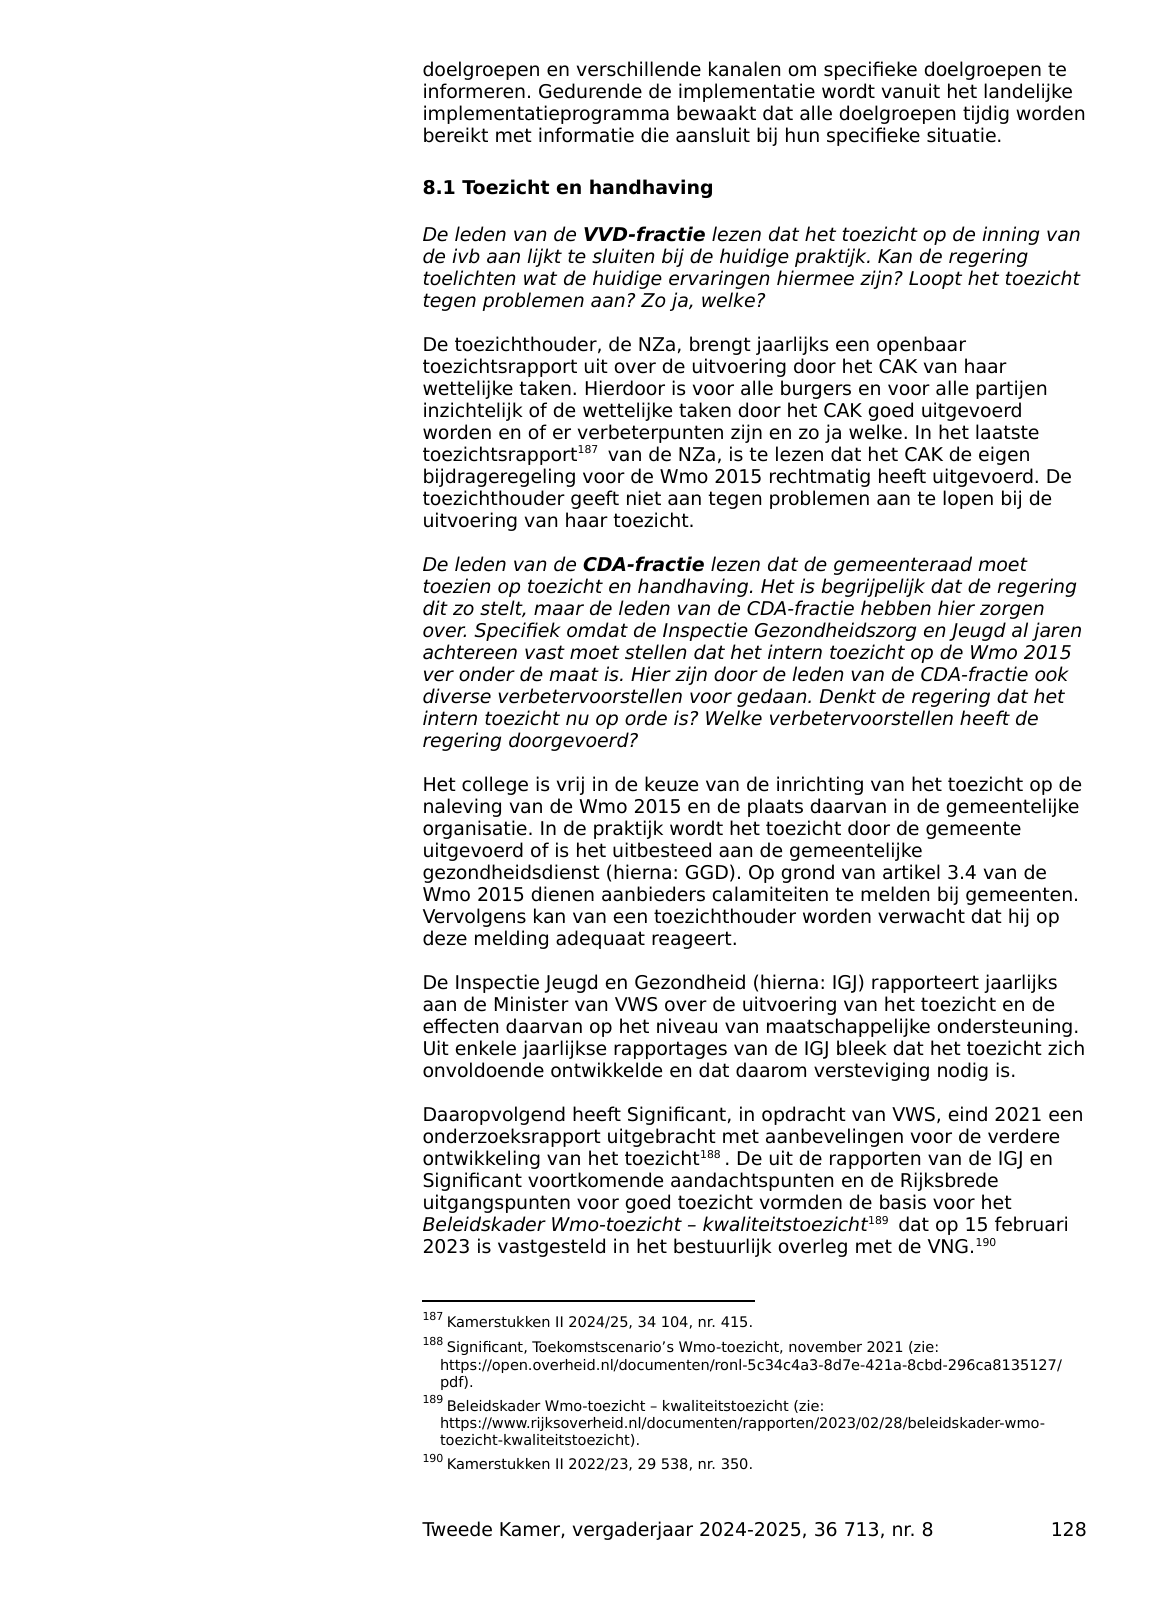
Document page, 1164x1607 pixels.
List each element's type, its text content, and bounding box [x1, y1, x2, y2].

text Significant, Toekomstscenario’s Wmo-toezicht, november 2021 (zie: https://open.overheid.nl/documenten/ronl-5c34c4a3-8d7e-421a-8cbd-296ca8135127/pdf). [422, 1335, 1087, 1391]
text Het college is vrij in de keuze van de inrichting van het toezicht op de naleving van de Wmo 2015 en de plaats daarvan in de gemeentelijke organisatie. In de praktijk wordt het toezicht door de gemeente uitgevoerd of is het uitbesteed aan de gemeentelijke gezondheidsdienst (hierna: GGD). Op grond van artikel 3.4 van de Wmo 2015 dienen aanbieders calamiteiten te melden bij gemeenten. Vervolgens kan van een toezichthouder worden verwacht dat hij op deze melding adequaat reageert. [422, 774, 1087, 950]
subtitle 8.1 Toezicht en handhaving [422, 177, 1087, 199]
text Daaropvolgend heeft Significant, in opdracht van VWS, eind 2021 een onderzoeksrapport uitgebracht met aanbevelingen voor de verdere ontwikkeling van het toezicht. De uit de rapporten van de IGJ en Significant voortkomende aandachtspunten en de Rijksbrede uitgangspunten voor goed toezicht vormden de basis voor het Beleidskader Wmo-toezicht – kwaliteitstoezicht dat op 15 februari 2023 is vastgesteld in het bestuurlijk overleg met de VNG. [422, 1104, 1087, 1258]
text Kamerstukken II 2024/25, 34 104, nr. 415. [422, 1310, 1087, 1332]
text Beleidskader Wmo-toezicht – kwaliteitstoezicht (zie: https://www.rijksoverheid.nl/documenten/rapporten/2023/02/28/beleidskader-wmo-toezicht-kwaliteitstoezicht). [422, 1393, 1087, 1449]
text doelgroepen en verschillende kanalen om specifieke doelgroepen te informeren. Gedurende de implementatie wordt vanuit het landelijke implementatieprogramma bewaakt dat alle doelgroepen tijdig worden bereikt met informatie die aansluit bij hun specifieke situatie. [422, 59, 1087, 147]
text De toezichthouder, de NZa, brengt jaarlijks een openbaar toezichtsrapport uit over de uitvoering door het CAK van haar wettelijke taken. Hierdoor is voor alle burgers en voor alle partijen inzichtelijk of de wettelijke taken door het CAK goed uitgevoerd worden en of er verbeterpunten zijn en zo ja welke. In het laatste toezichtsrapport van de NZa, is te lezen dat het CAK de eigen bijdrageregeling voor de Wmo 2015 rechtmatig heeft uitgevoerd. De toezichthouder geeft niet aan tegen problemen aan te lopen bij de uitvoering van haar toezicht. [422, 334, 1087, 532]
text De leden van de CDA-fractie lezen dat de gemeenteraad moet toezien op toezicht en handhaving. Het is begrijpelijk dat de regering dit zo stelt, maar de leden van de CDA-fractie hebben hier zorgen over. Specifiek omdat de Inspectie Gezondheidszorg en Jeugd al jaren achtereen vast moet stellen dat het intern toezicht op de Wmo 2015 ver onder de maat is. Hier zijn door de leden van de CDA-fractie ook diverse verbetervoorstellen voor gedaan. Denkt de regering dat het intern toezicht nu op orde is? Welke verbetervoorstellen heeft de regering doorgevoerd? [422, 554, 1087, 752]
text De Inspectie Jeugd en Gezondheid (hierna: IGJ) rapporteert jaarlijks aan de Minister van VWS over de uitvoering van het toezicht en de effecten daarvan op het niveau van maatschappelijke ondersteuning. Uit enkele jaarlijkse rapportages van de IGJ bleek dat het toezicht zich onvoldoende ontwikkelde en dat daarom versteviging nodig is. [422, 972, 1087, 1082]
text Kamerstukken II 2022/23, 29 538, nr. 350. [422, 1452, 1087, 1474]
text De leden van de VVD-fractie lezen dat het toezicht op de inning van de ivb aan lijkt te sluiten bij de huidige praktijk. Kan de regering toelichten wat de huidige ervaringen hiermee zijn? Loopt het toezicht tegen problemen aan? Zo ja, welke? [422, 224, 1087, 312]
